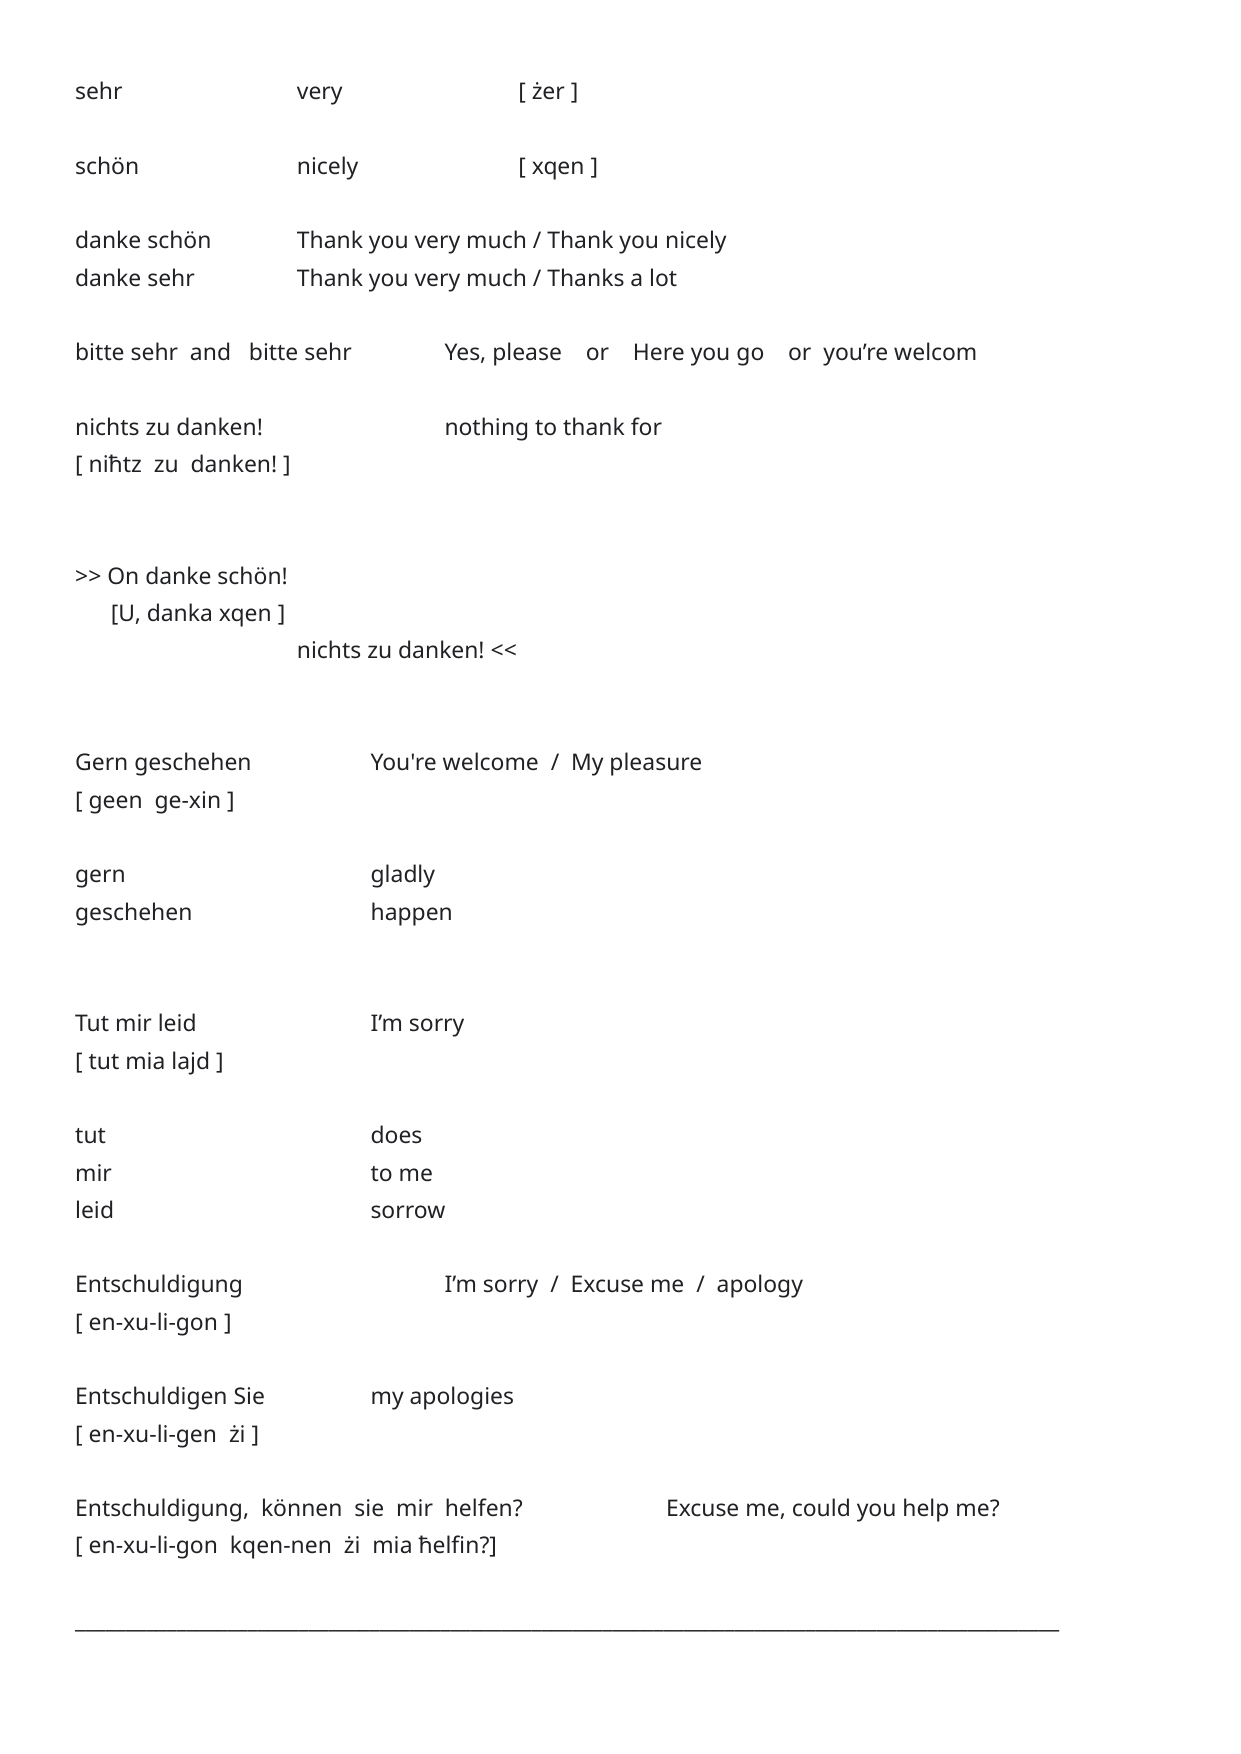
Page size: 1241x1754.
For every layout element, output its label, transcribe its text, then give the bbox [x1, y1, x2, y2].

text [ en-xu-li-gen żi ] [75, 1417, 1165, 1449]
text nichts zu danken! nothing to thank for [75, 411, 1165, 442]
text gern gladly [75, 858, 1165, 889]
text tut does [75, 1119, 1165, 1150]
text Entschuldigung, können sie mir helfen? Excuse me, could you help me? [75, 1492, 1165, 1523]
text mir to me [75, 1156, 1165, 1188]
text danke schön Thank you very much / Thank you nicely [75, 224, 1165, 255]
text [ en-xu-li-gon kqen-nen żi mia ħelfin?] [75, 1529, 1165, 1561]
text sehr very [ żer ] [75, 75, 1165, 106]
text >> On danke schön! [75, 560, 1165, 591]
text _________________________________________________________________________________________________ [75, 1604, 1165, 1635]
text [ niħtz zu danken! ] [75, 448, 1165, 479]
text nichts zu danken! << [75, 634, 1165, 666]
text bitte sehr and bitte sehr Yes, please or Here you go or you’re welcom [75, 336, 1165, 367]
text Tut mir leid I’m sorry [75, 1007, 1165, 1038]
text geschehen happen [75, 895, 1165, 927]
text [ tut mia lajd ] [75, 1044, 1165, 1076]
text leid sorrow [75, 1194, 1165, 1225]
text [U, danka xqen ] [75, 597, 1165, 628]
text [ geen ge-xin ] [75, 783, 1165, 815]
text Entschuldigung I’m sorry / Excuse me / apology [75, 1268, 1165, 1299]
text Gern geschehen You're welcome / My pleasure [75, 746, 1165, 777]
text [ en-xu-li-gon ] [75, 1306, 1165, 1337]
text danke sehr Thank you very much / Thanks a lot [75, 261, 1165, 293]
text Entschuldigen Sie my apologies [75, 1380, 1165, 1411]
text schön nicely [ xqen ] [75, 149, 1165, 181]
